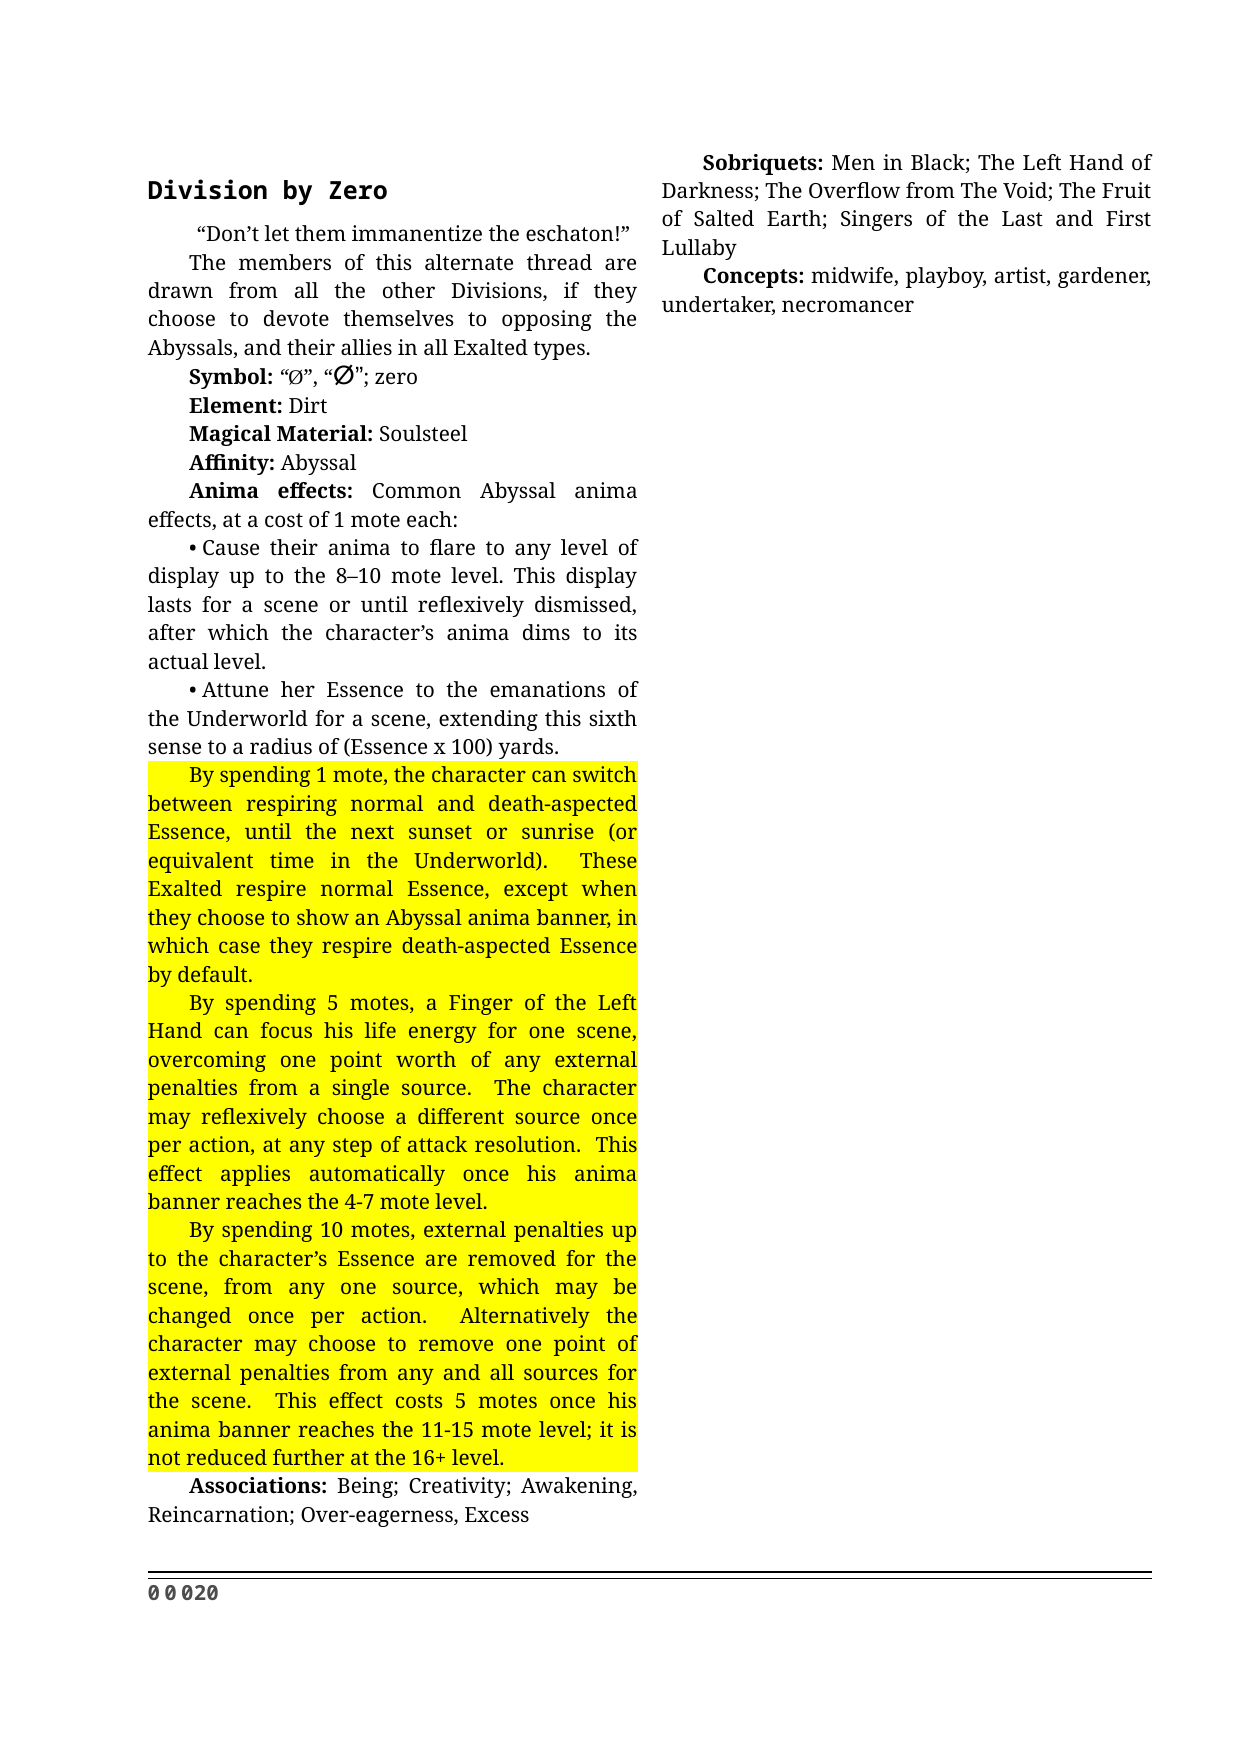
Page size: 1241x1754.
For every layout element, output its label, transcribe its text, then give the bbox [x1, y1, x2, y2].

list Cause their anima to flare to any level of display up to the 8–10 mote level. This display lasts for a scene or until reflexively dismissed, after which the character’s anima dims to its actual level. [148, 533, 638, 675]
text Symbol: “Ø”, “ⵁ”; zero [148, 361, 638, 391]
text By spending 5 motes, a Finger of the Left Hand can focus his life energy for one scene, overcoming one point worth of any external penalties from a single source. The character may reflexively choose a different source once per action, at any step of attack resolution. This effect applies automatically once his anima banner reaches the 4-7 mote level. [148, 988, 638, 1216]
text By spending 10 motes, external penalties up to the character’s Essence are removed for the scene, from any one source, which may be changed once per action. Alternatively the character may choose to remove one point of external penalties from any and all sources for the scene. This effect costs 5 motes once his anima banner reaches the 11-15 mote level; it is not reduced further at the 16+ level. [148, 1216, 638, 1472]
text “Don’t let them immanentize the eschaton!” [148, 219, 638, 248]
text Magical Material: Soulsteel [148, 419, 638, 448]
text Element: Dirt [148, 391, 638, 419]
text Associations: Being; Creativity; Awakening, Reincarnation; Over-eagerness, Excess [148, 1472, 638, 1528]
text Sobriquets: Men in Black; The Left Hand of Darkness; The Overflow from The Void; The Fruit of Salted Earth; Singers of the Last and First Lullaby [661, 148, 1152, 261]
list Attune her Essence to the emanations of the Underworld for a scene, extending this sixth sense to a radius of (Essence x 100) yards. [148, 675, 638, 761]
subtitle Division by Zero [148, 173, 638, 207]
text Affinity: Abyssal [148, 448, 638, 476]
text By spending 1 mote, the character can switch between respiring normal and death-aspected Essence, until the next sunset or sunrise (or equivalent time in the Underworld). These Exalted respire normal Essence, except when they choose to show an Abyssal anima banner, in which case they respire death-aspected Essence by default. [148, 761, 638, 988]
text The members of this alternate thread are drawn from all the other Divisions, if they choose to devote themselves to opposing the Abyssals, and their allies in all Exalted types. [148, 248, 638, 361]
text Concepts: midwife, playboy, artist, gardener, undertaker, necromancer [661, 261, 1152, 318]
text Anima effects: Common Abyssal anima effects, at a cost of 1 mote each: [148, 476, 638, 533]
